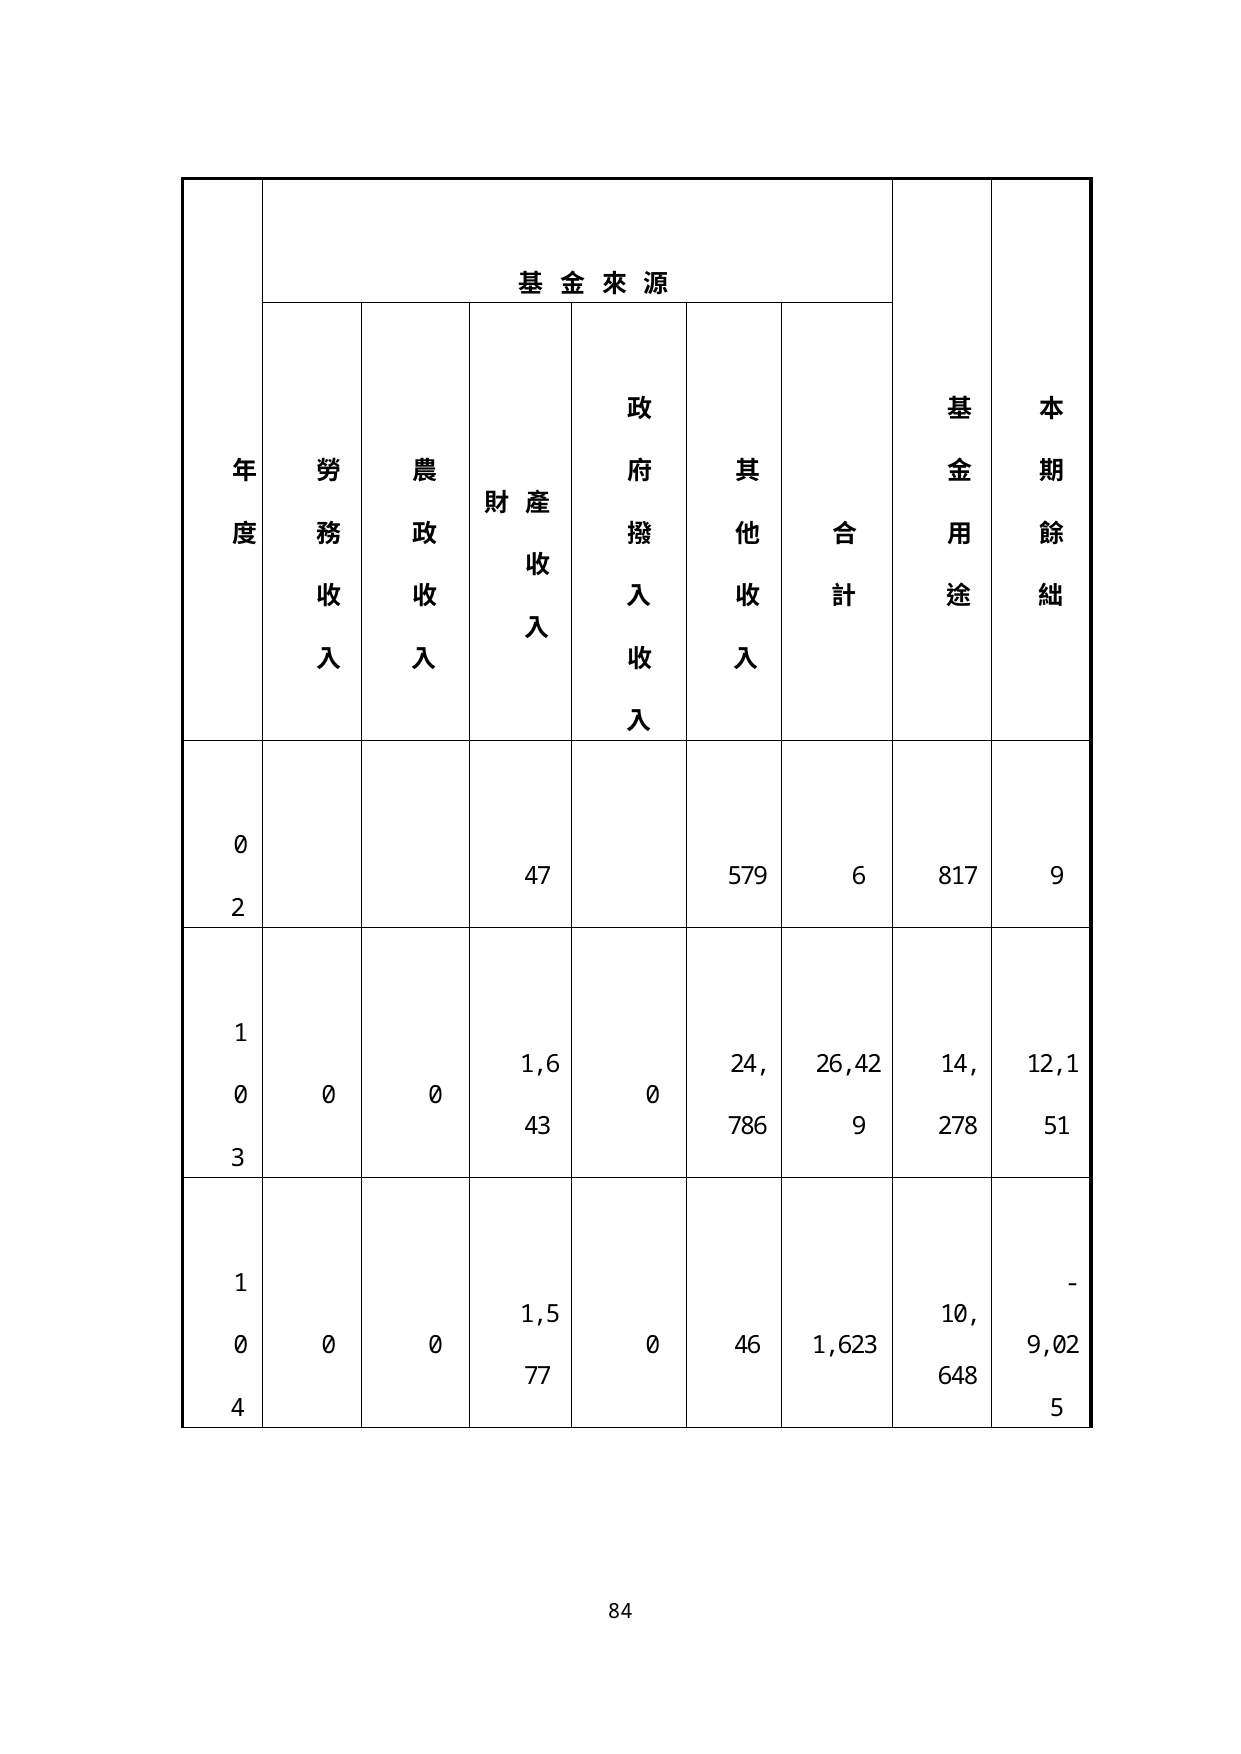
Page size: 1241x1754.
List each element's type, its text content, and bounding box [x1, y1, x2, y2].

table_cell [362, 741, 469, 927]
table_header 本期餘絀 [992, 180, 1089, 740]
table_cell 47 [470, 741, 571, 927]
table_cell 財產收入 [470, 303, 571, 740]
table_cell 1,577 [470, 1178, 571, 1427]
table_header 基金來源 [263, 180, 892, 302]
table_cell 1,623 [782, 1178, 892, 1427]
table_cell 9 [992, 741, 1089, 927]
table_cell 0 [263, 1178, 361, 1427]
table_cell 1,643 [470, 928, 571, 1177]
table_cell 02 [184, 741, 262, 927]
table_header 基金用途 [893, 180, 991, 740]
table_cell 104 [184, 1178, 262, 1427]
table_cell 103 [184, 928, 262, 1177]
table_cell 12,151 [992, 928, 1089, 1177]
table_cell 0 [572, 1178, 686, 1427]
table_cell 勞務收入 [263, 303, 361, 740]
table_cell 其他收入 [687, 303, 781, 740]
table_header 年度 [184, 180, 262, 740]
table_cell 6 [782, 741, 892, 927]
table_cell 農政收入 [362, 303, 469, 740]
table_cell 政府撥入 收入 [572, 303, 686, 740]
table_cell 0 [572, 928, 686, 1177]
table_cell 579 [687, 741, 781, 927]
table_cell 24,786 [687, 928, 781, 1177]
table_cell [572, 741, 686, 927]
table_cell 10,648 [893, 1178, 991, 1427]
table_cell 0 [263, 928, 361, 1177]
table_cell 0 [362, 1178, 469, 1427]
table_cell 0 [362, 928, 469, 1177]
table_cell [263, 741, 361, 927]
table_cell -9,025 [992, 1178, 1089, 1427]
table_cell 26,429 [782, 928, 892, 1177]
table_cell 817 [893, 741, 991, 927]
table_cell 合 計 [782, 303, 892, 740]
table_cell 14,278 [893, 928, 991, 1177]
table_cell 46 [687, 1178, 781, 1427]
